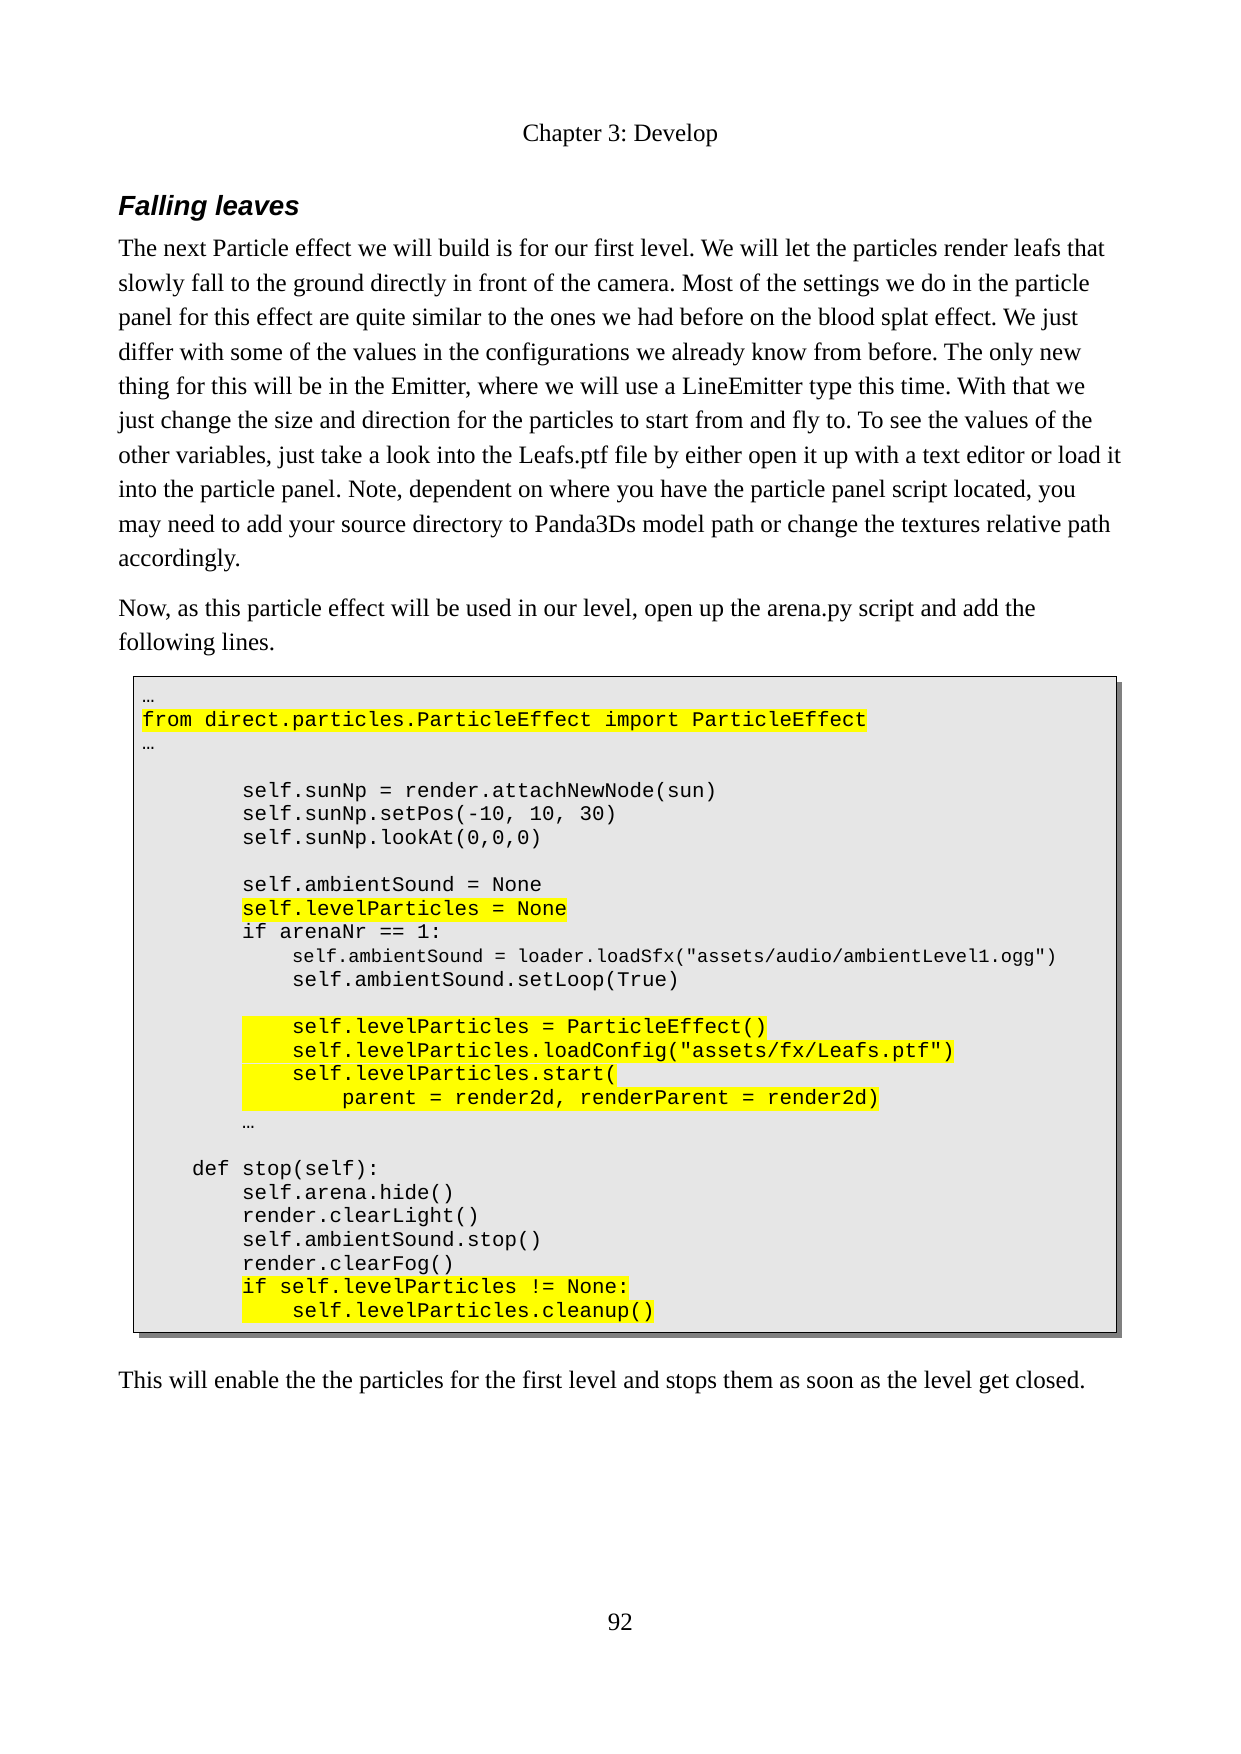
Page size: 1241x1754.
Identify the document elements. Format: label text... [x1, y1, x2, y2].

text self.ambientSound.stop() [134, 1220, 1116, 1244]
text def stop(self): [134, 1149, 1116, 1173]
text … [134, 677, 1116, 700]
text self.sunNp.setPos(-10, 10, 30) [134, 794, 1116, 818]
text if self.levelParticles != None: [134, 1267, 1116, 1291]
text if arenaNr == 1: [134, 913, 1116, 936]
text self.ambientSound = None [134, 865, 1116, 889]
text parent = render2d, renderParent = render2d) [134, 1078, 1116, 1102]
text Now, as this particle effect will be used in our level, open up the arena.py script and add the following lines. [118, 593, 1122, 656]
text render.clearLight() [134, 1196, 1116, 1220]
subtitle Falling leaves [118, 189, 1122, 221]
text self.levelParticles.cleanup() [134, 1291, 1116, 1332]
text … [134, 1102, 1116, 1125]
text self.sunNp = render.attachNewNode(sun) [134, 771, 1116, 794]
text from direct.particles.ParticleEffect import ParticleEffect [134, 700, 1116, 723]
text The next Particle effect we will build is for our first level. We will let the particles render leafs that slowly fall to the ground directly in front of the camera. Most of the settings we do in the particle panel for this effect are quite similar to the ones we had before on the blood splat effect. We just differ with some of the values in the configurations we already know from before. The only new thing for this will be in the Emitter, where we will use a LineEmitter type this time. With that we just change the size and direction for the particles to start from and fly to. To see the values of the other variables, just take a look into the Leafs.ptf file by either open it up with a text editor or load it into the particle panel. Note, dependent on where you have the particle panel script located, you may need to add your source directory to Panda3Ds model path or change the textures relative path accordingly. [118, 233, 1122, 572]
text self.levelParticles.loadConfig("assets/fx/Leafs.ptf") [134, 1031, 1116, 1054]
text self.arena.hide() [134, 1173, 1116, 1196]
text This will enable the the particles for the first level and stops them as soon as the level get closed. [118, 1365, 1122, 1394]
text self.levelParticles = None [134, 889, 1116, 913]
text self.ambientSound = loader.loadSfx("assets/audio/ambientLevel1.ogg") [134, 936, 1116, 960]
text … [134, 723, 1116, 747]
text self.levelParticles = ParticleEffect() [134, 1007, 1116, 1031]
text self.sunNp.lookAt(0,0,0) [134, 818, 1116, 842]
text self.levelParticles.start( [134, 1054, 1116, 1078]
text render.clearFog() [134, 1244, 1116, 1267]
text self.ambientSound.setLoop(True) [134, 960, 1116, 983]
